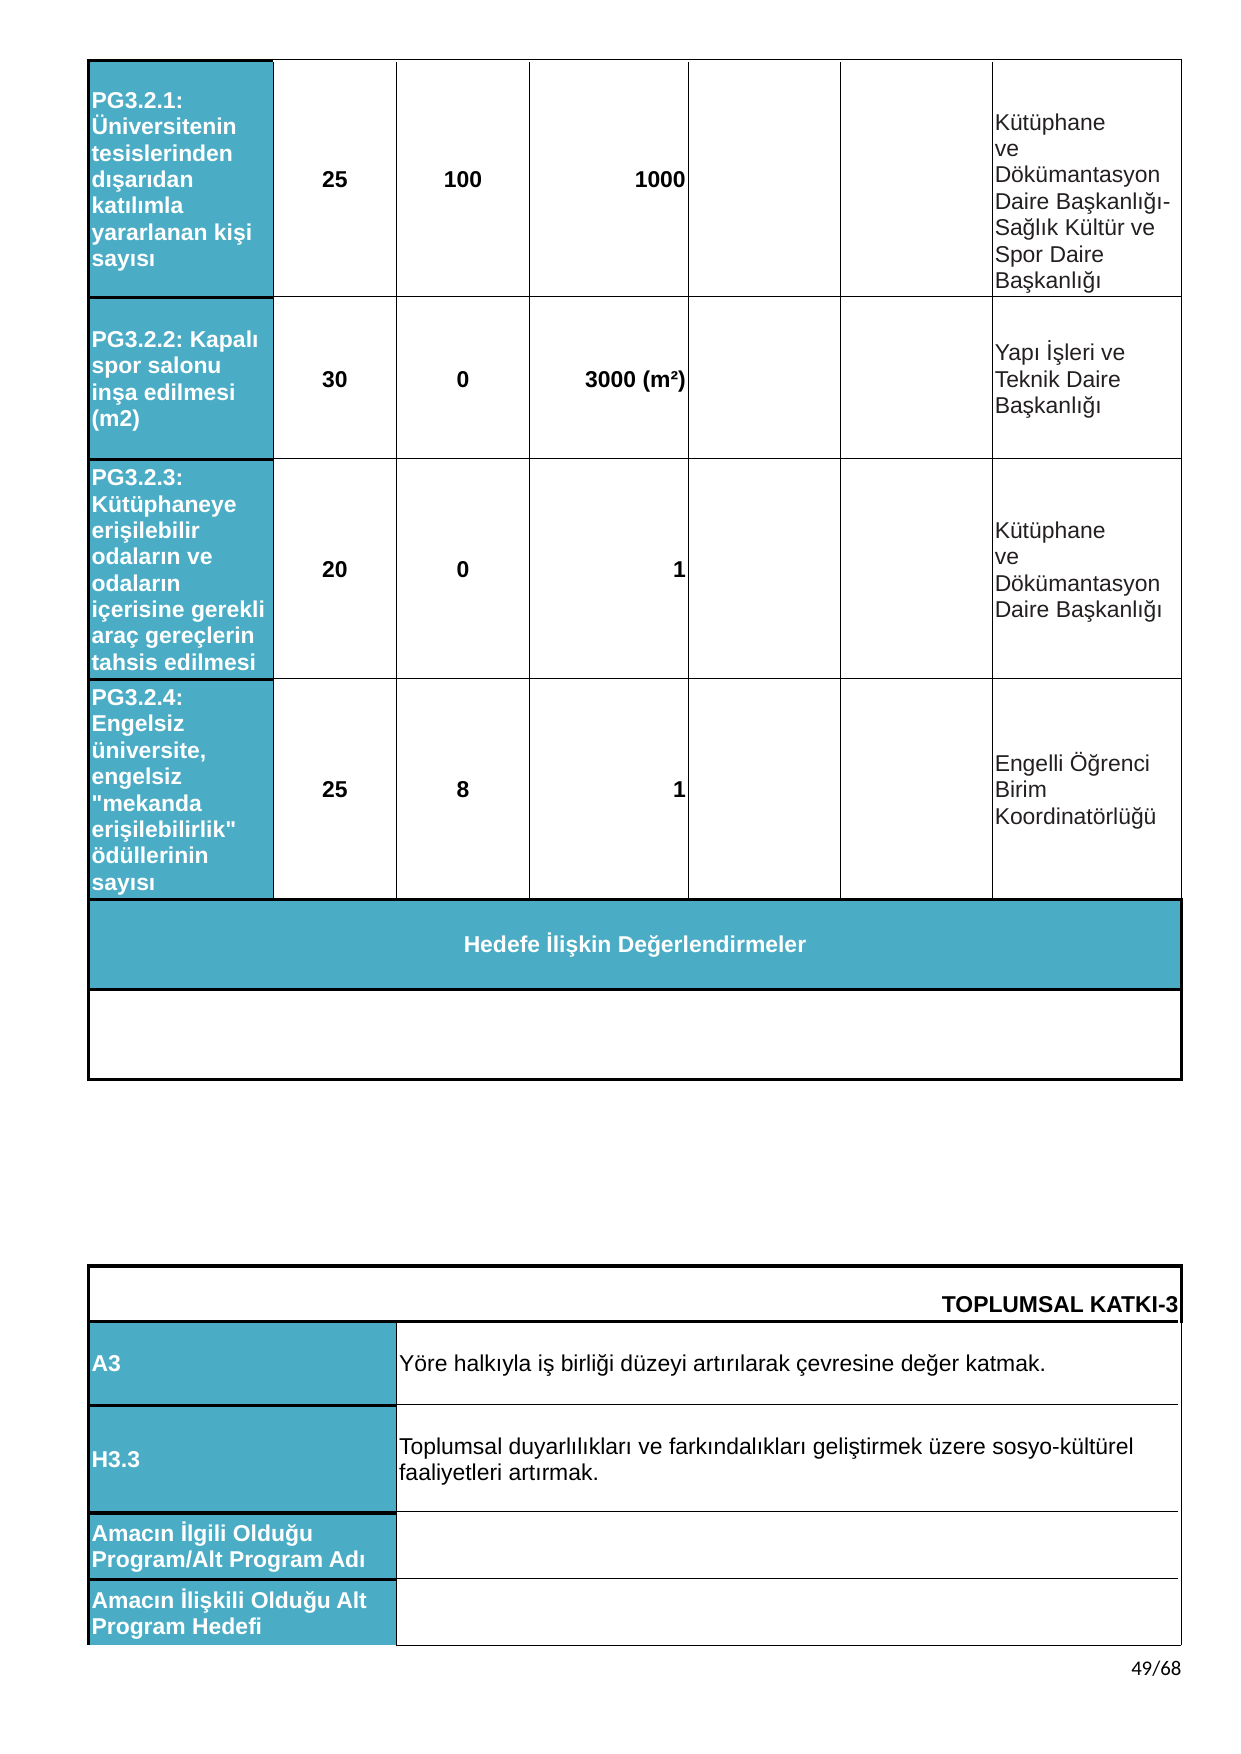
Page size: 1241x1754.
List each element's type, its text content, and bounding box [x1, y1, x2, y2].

table_cell PG3.2.3: Kütüphaneye erişilebilir odaların ve odaların içerisine gerekli araç gereçlerin tahsis edilmesi [90, 461, 273, 678]
table_cell Hedefe İlişkin Değerlendirmeler [90, 901, 1180, 988]
table_cell [90, 991, 1180, 1078]
table_cell 3000 (m²) [530, 297, 688, 458]
table_cell 1 [530, 679, 688, 898]
table_cell [841, 679, 992, 898]
table_cell 8 [397, 679, 529, 898]
table_cell [840, 60, 992, 296]
table_cell 25 [274, 679, 396, 898]
table_cell PG3.2.4: Engelsiz üniversite, engelsiz "mekanda erişilebilirlik" ödüllerinin sayısı [90, 681, 273, 898]
table_cell 0 [397, 459, 529, 678]
table_cell Amacın İlgili Olduğu Program/Alt Program Adı [90, 1515, 396, 1578]
table_cell [841, 459, 992, 678]
table_cell Kütüphane ve Dökümantasyon Daire Başkanlığı-Sağlık Kültür ve Spor Daire Başkanlığı [992, 60, 1181, 296]
table_cell [841, 297, 992, 458]
table_cell Engelli Öğrenci Birim Koordinatörlüğü [993, 679, 1181, 898]
table_cell Amacın İlişkili Olduğu Alt Program Hedefi [90, 1581, 396, 1645]
table_cell Yöre halkıyla iş birliği düzeyi artırılarak çevresine değer katmak. [397, 1320, 1181, 1404]
table_cell [397, 1578, 1181, 1645]
table_cell A3 [90, 1323, 396, 1404]
table_cell 0 [397, 297, 529, 458]
table_cell 100 [396, 60, 529, 296]
table_cell Kütüphane ve Dökümantasyon Daire Başkanlığı [993, 459, 1181, 678]
table_cell [688, 60, 840, 296]
table_cell [689, 459, 840, 678]
table_cell Yapı İşleri ve Teknik Daire Başkanlığı [993, 297, 1181, 458]
table_cell Toplumsal duyarlılıkları ve farkındalıkları geliştirmek üzere sosyo-kültürel faaliyetleri artırmak. [397, 1404, 1181, 1511]
table_cell [397, 1511, 1181, 1578]
table_cell 25 [273, 60, 396, 296]
table_cell 20 [274, 459, 396, 678]
table_cell [689, 679, 840, 898]
table_cell 1 [530, 459, 688, 678]
table_cell 1000 [529, 60, 688, 296]
table_cell H3.3 [90, 1407, 396, 1511]
table_cell [689, 297, 840, 458]
table_cell PG3.2.2: Kapalı spor salonu inşa edilmesi (m2) [90, 299, 273, 458]
table_cell PG3.2.1: Üniversitenin tesislerinden dışarıdan katılımla yararlanan kişi sayısı [90, 62, 273, 296]
table_cell 30 [274, 297, 396, 458]
table_header TOPLUMSAL KATKI-3 [90, 1268, 1180, 1320]
